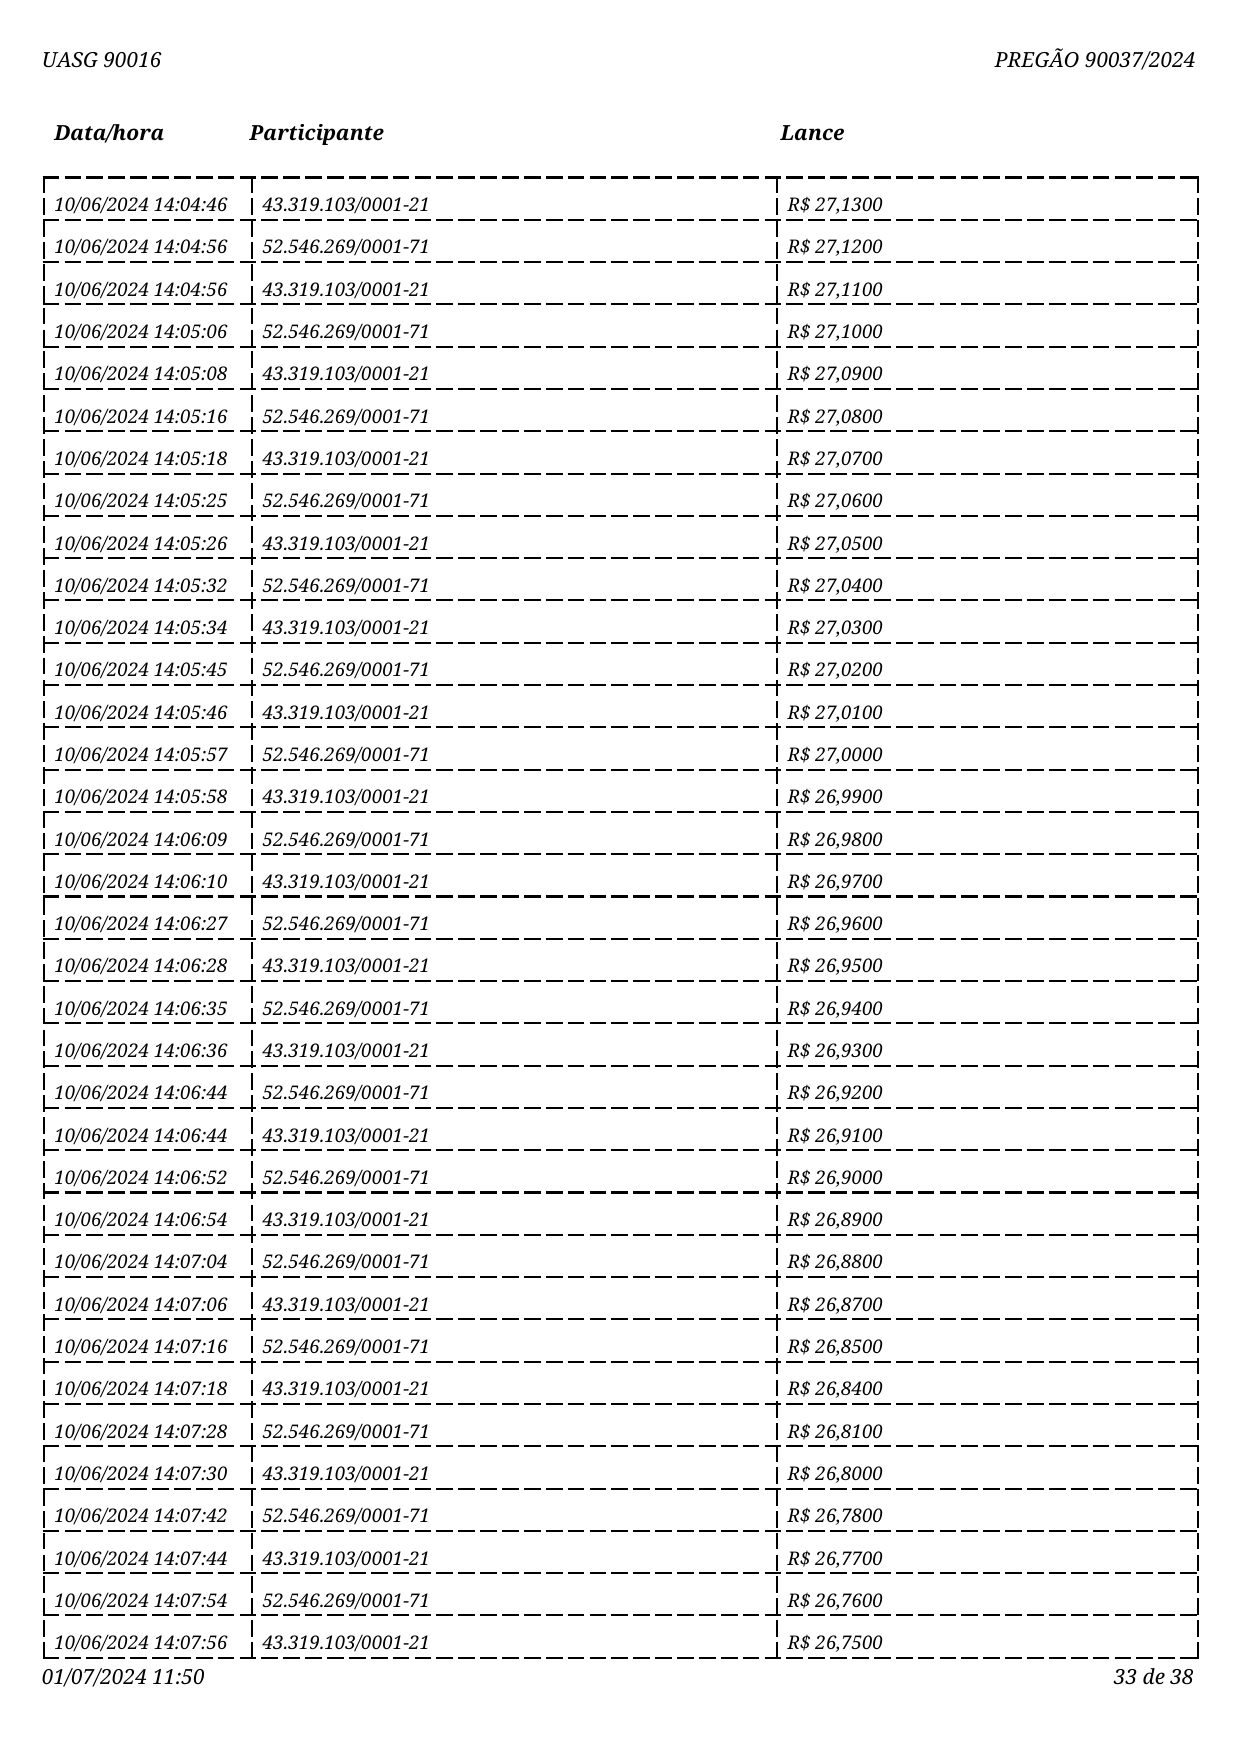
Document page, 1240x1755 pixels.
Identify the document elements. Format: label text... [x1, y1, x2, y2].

table_cell 52.546.269/0001-71 [252, 1149, 777, 1191]
table_cell R$ 26,8900 [777, 1191, 1198, 1234]
table_cell R$ 26,7500 [777, 1614, 1198, 1657]
table_cell 10/06/2024 14:07:44 [44, 1530, 252, 1572]
table_cell 52.546.269/0001-71 [252, 219, 777, 261]
table_cell 10/06/2024 14:05:34 [44, 599, 252, 642]
table_cell 52.546.269/0001-71 [252, 303, 777, 346]
table_cell 43.319.103/0001-21 [252, 938, 777, 980]
table_cell 10/06/2024 14:06:09 [44, 811, 252, 853]
table_cell R$ 26,9500 [777, 938, 1198, 980]
table_cell R$ 26,9000 [777, 1149, 1198, 1191]
table_cell 43.319.103/0001-21 [252, 430, 777, 472]
table_cell R$ 26,9900 [777, 769, 1198, 811]
table_cell R$ 27,0900 [777, 346, 1198, 388]
table_cell 10/06/2024 14:07:54 [44, 1572, 252, 1614]
table_cell 10/06/2024 14:05:57 [44, 726, 252, 768]
table_cell 43.319.103/0001-21 [252, 1191, 777, 1234]
table_cell 43.319.103/0001-21 [252, 515, 777, 557]
table_cell R$ 27,0100 [777, 684, 1198, 726]
table_cell 52.546.269/0001-71 [252, 473, 777, 515]
table_cell R$ 26,8500 [777, 1318, 1198, 1361]
table_cell 52.546.269/0001-71 [252, 726, 777, 768]
table_cell 43.319.103/0001-21 [252, 346, 777, 388]
table_cell 52.546.269/0001-71 [252, 1065, 777, 1107]
table_cell 10/06/2024 14:04:56 [44, 261, 252, 303]
table_cell 43.319.103/0001-21 [252, 1361, 777, 1403]
table_cell 10/06/2024 14:05:58 [44, 769, 252, 811]
table_cell R$ 27,0000 [777, 726, 1198, 768]
table_header 43.319.103/0001-21 [252, 176, 777, 219]
table_cell R$ 27,0400 [777, 557, 1198, 599]
table_cell R$ 26,9700 [777, 853, 1198, 895]
table_cell 10/06/2024 14:05:26 [44, 515, 252, 557]
table_cell 43.319.103/0001-21 [252, 853, 777, 895]
table_cell R$ 27,0600 [777, 473, 1198, 515]
table_cell 43.319.103/0001-21 [252, 261, 777, 303]
table_cell 52.546.269/0001-71 [252, 811, 777, 853]
table_cell R$ 26,9800 [777, 811, 1198, 853]
table_cell 43.319.103/0001-21 [252, 1022, 777, 1064]
table_cell R$ 26,9300 [777, 1022, 1198, 1064]
table_cell 10/06/2024 14:06:28 [44, 938, 252, 980]
table_cell 43.319.103/0001-21 [252, 1276, 777, 1318]
table_cell 52.546.269/0001-71 [252, 1572, 777, 1614]
table_cell 10/06/2024 14:06:44 [44, 1107, 252, 1149]
table_cell R$ 27,1100 [777, 261, 1198, 303]
table_cell R$ 26,8800 [777, 1234, 1198, 1276]
table_cell 10/06/2024 14:05:46 [44, 684, 252, 726]
table_cell R$ 26,7600 [777, 1572, 1198, 1614]
table_cell R$ 26,8700 [777, 1276, 1198, 1318]
table_cell 10/06/2024 14:07:16 [44, 1318, 252, 1361]
table_cell R$ 27,0800 [777, 388, 1198, 430]
table_cell 10/06/2024 14:06:36 [44, 1022, 252, 1064]
table_cell 10/06/2024 14:07:30 [44, 1445, 252, 1487]
table_cell 10/06/2024 14:06:10 [44, 853, 252, 895]
table_cell 10/06/2024 14:07:28 [44, 1403, 252, 1445]
table_cell 10/06/2024 14:07:04 [44, 1234, 252, 1276]
table_cell 10/06/2024 14:06:54 [44, 1191, 252, 1234]
table_cell 10/06/2024 14:06:35 [44, 980, 252, 1022]
table_cell R$ 26,7800 [777, 1488, 1198, 1530]
table_cell 43.319.103/0001-21 [252, 769, 777, 811]
table_cell 10/06/2024 14:06:44 [44, 1065, 252, 1107]
table_cell 52.546.269/0001-71 [252, 895, 777, 938]
table_cell 10/06/2024 14:05:08 [44, 346, 252, 388]
table_cell 52.546.269/0001-71 [252, 642, 777, 684]
table_cell 52.546.269/0001-71 [252, 1403, 777, 1445]
table_cell R$ 26,7700 [777, 1530, 1198, 1572]
table_cell 10/06/2024 14:05:06 [44, 303, 252, 346]
table_cell R$ 26,9400 [777, 980, 1198, 1022]
table_cell 10/06/2024 14:07:42 [44, 1488, 252, 1530]
table_cell 10/06/2024 14:07:56 [44, 1614, 252, 1657]
table_cell 10/06/2024 14:07:06 [44, 1276, 252, 1318]
table_cell 10/06/2024 14:05:16 [44, 388, 252, 430]
table_cell R$ 26,9600 [777, 895, 1198, 938]
table_cell 10/06/2024 14:04:56 [44, 219, 252, 261]
table_cell 10/06/2024 14:07:18 [44, 1361, 252, 1403]
table_cell R$ 27,1000 [777, 303, 1198, 346]
table_header 10/06/2024 14:04:46 [44, 176, 252, 219]
table_cell 10/06/2024 14:06:52 [44, 1149, 252, 1191]
table_cell 10/06/2024 14:05:18 [44, 430, 252, 472]
table_header R$ 27,1300 [777, 176, 1198, 219]
table_cell R$ 26,9100 [777, 1107, 1198, 1149]
table_cell 43.319.103/0001-21 [252, 1530, 777, 1572]
table_cell R$ 26,8400 [777, 1361, 1198, 1403]
table_cell 43.319.103/0001-21 [252, 684, 777, 726]
table_cell 43.319.103/0001-21 [252, 1445, 777, 1487]
table_cell R$ 27,0300 [777, 599, 1198, 642]
table_cell R$ 27,1200 [777, 219, 1198, 261]
table_cell 52.546.269/0001-71 [252, 1488, 777, 1530]
table_cell 52.546.269/0001-71 [252, 1234, 777, 1276]
table_cell 10/06/2024 14:05:45 [44, 642, 252, 684]
table_cell R$ 27,0200 [777, 642, 1198, 684]
table_cell R$ 27,0700 [777, 430, 1198, 472]
table_cell R$ 27,0500 [777, 515, 1198, 557]
table_cell R$ 26,8100 [777, 1403, 1198, 1445]
table_cell 52.546.269/0001-71 [252, 980, 777, 1022]
table_cell 10/06/2024 14:05:25 [44, 473, 252, 515]
table_cell 43.319.103/0001-21 [252, 1107, 777, 1149]
table_cell 43.319.103/0001-21 [252, 599, 777, 642]
table_cell 10/06/2024 14:06:27 [44, 895, 252, 938]
table_cell 52.546.269/0001-71 [252, 388, 777, 430]
table_cell 43.319.103/0001-21 [252, 1614, 777, 1657]
table_cell R$ 26,9200 [777, 1065, 1198, 1107]
table_cell R$ 26,8000 [777, 1445, 1198, 1487]
table_cell 10/06/2024 14:05:32 [44, 557, 252, 599]
table_cell 52.546.269/0001-71 [252, 1318, 777, 1361]
table_cell 52.546.269/0001-71 [252, 557, 777, 599]
